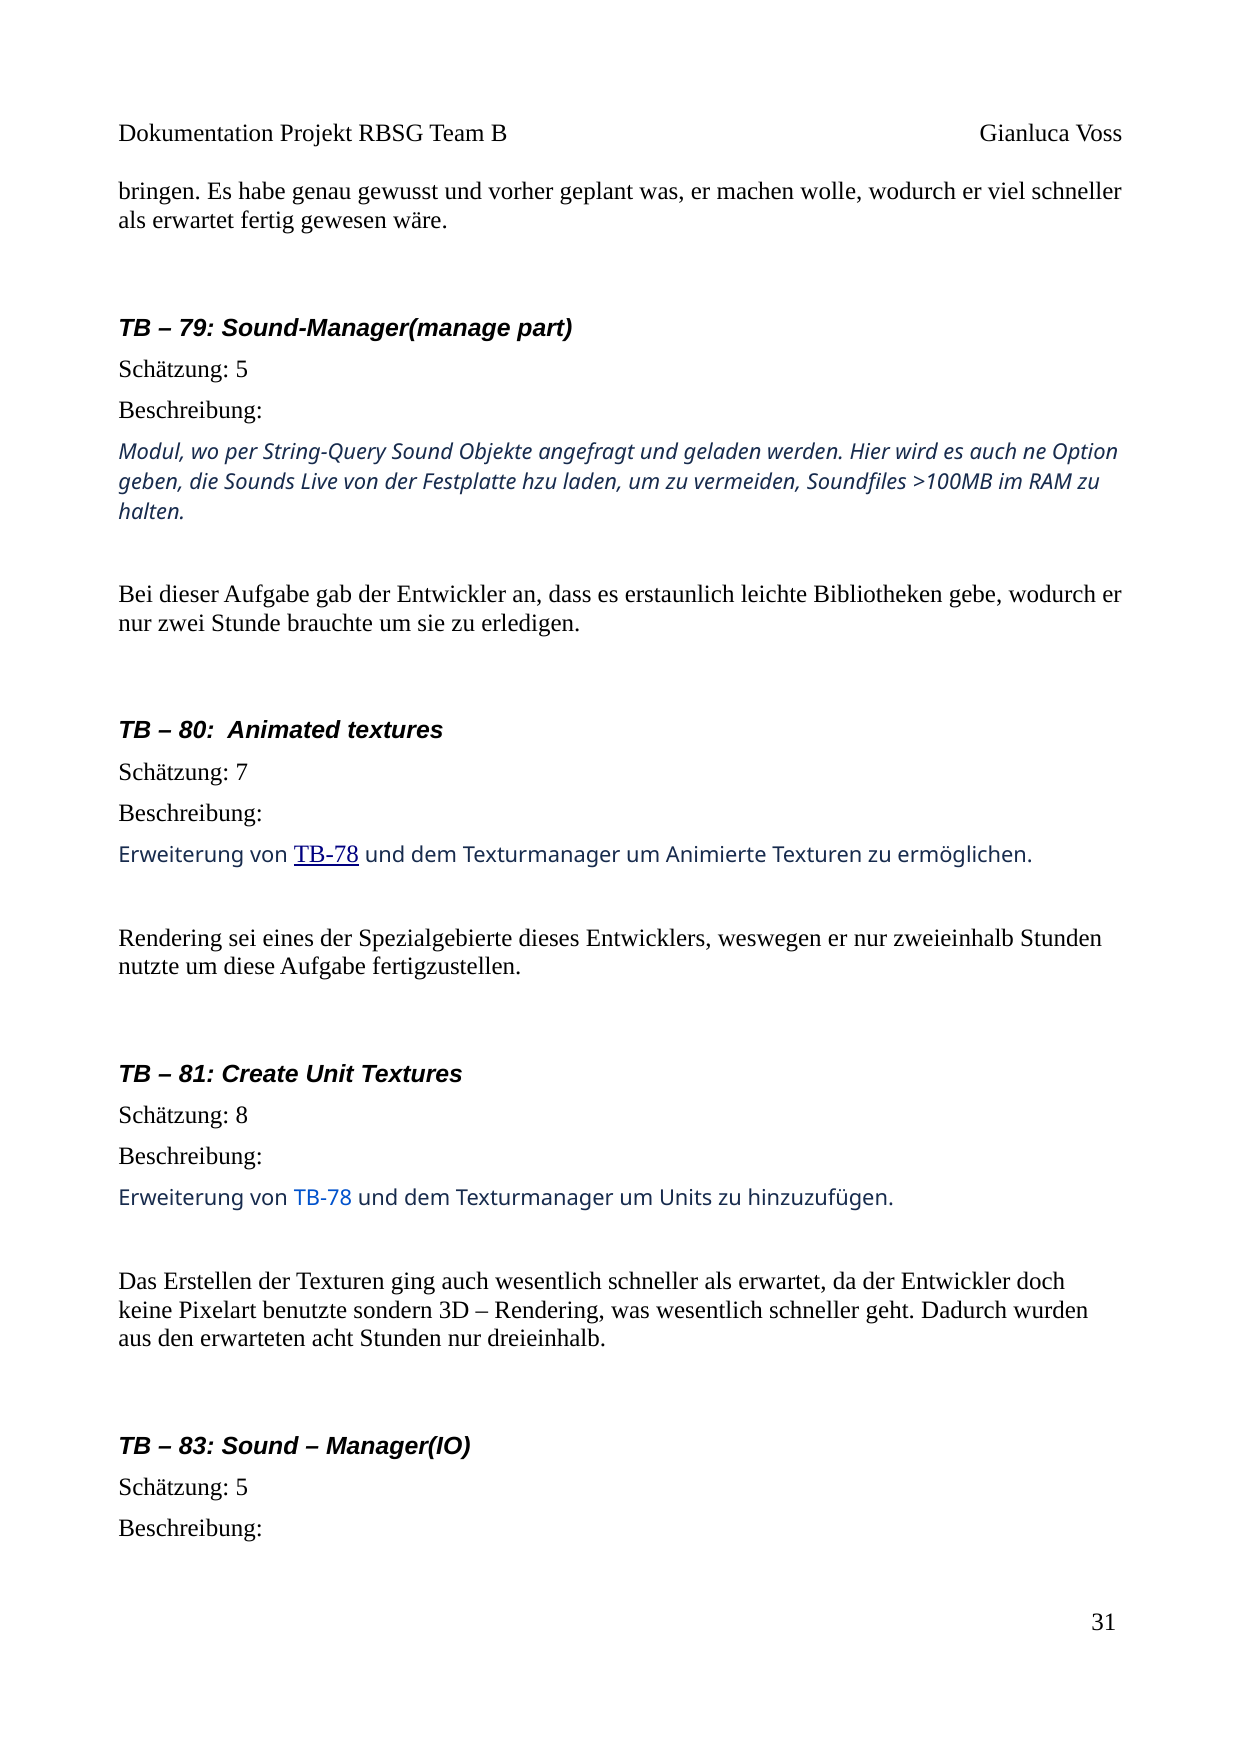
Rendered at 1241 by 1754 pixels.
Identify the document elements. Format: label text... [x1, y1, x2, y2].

text Schätzung: 5 [118, 1472, 1122, 1501]
text Modul, wo per String-Query Sound Objekte angefragt und geladen werden. Hier wird es auch ne Option geben, die Sounds Live von der Festplatte hzu laden, um zu vermeiden, Soundfiles >100MB im RAM zu halten. [118, 436, 1122, 526]
text Das Erstellen der Texturen ging auch wesentlich schneller als erwartet, da der Entwickler doch keine Pixelart benutzte sondern 3D – Rendering, was wesentlich schneller geht. Dadurch wurden aus den erwarteten acht Stunden nur dreieinhalb. [118, 1266, 1122, 1352]
text Schätzung: 5 [118, 354, 1122, 382]
text Beschreibung: [118, 1513, 1122, 1542]
subtitle TB – 83: Sound – Manager(IO) [118, 1431, 1122, 1459]
text Schätzung: 8 [118, 1100, 1122, 1129]
subtitle TB – 79: Sound-Manager(manage part) [118, 313, 1122, 341]
text Bei dieser Aufgabe gab der Entwickler an, dass es erstaunlich leichte Bibliotheken gebe, wodurch er nur zwei Stunde brauchte um sie zu erledigen. [118, 579, 1122, 637]
text Beschreibung: [118, 395, 1122, 424]
text Beschreibung: [118, 798, 1122, 827]
text bringen. Es habe genau gewusst und vorher geplant was, er machen wolle, wodurch er viel schneller als erwartet fertig gewesen wäre. [118, 176, 1122, 234]
subtitle TB – 80: Animated textures [118, 716, 1122, 744]
text Beschreibung: [118, 1141, 1122, 1170]
text Erweiterung von TB-78 und dem Texturmanager um Animierte Texturen zu ermöglichen. [118, 839, 1122, 869]
text Erweiterung von TB-78 und dem Texturmanager um Units zu hinzuzufügen. [118, 1182, 1122, 1212]
text Schätzung: 7 [118, 757, 1122, 785]
text Rendering sei eines der Spezialgebierte dieses Entwicklers, weswegen er nur zweieinhalb Stunden nutzte um diese Aufgabe fertigzustellen. [118, 923, 1122, 980]
subtitle TB – 81: Create Unit Textures [118, 1059, 1122, 1087]
